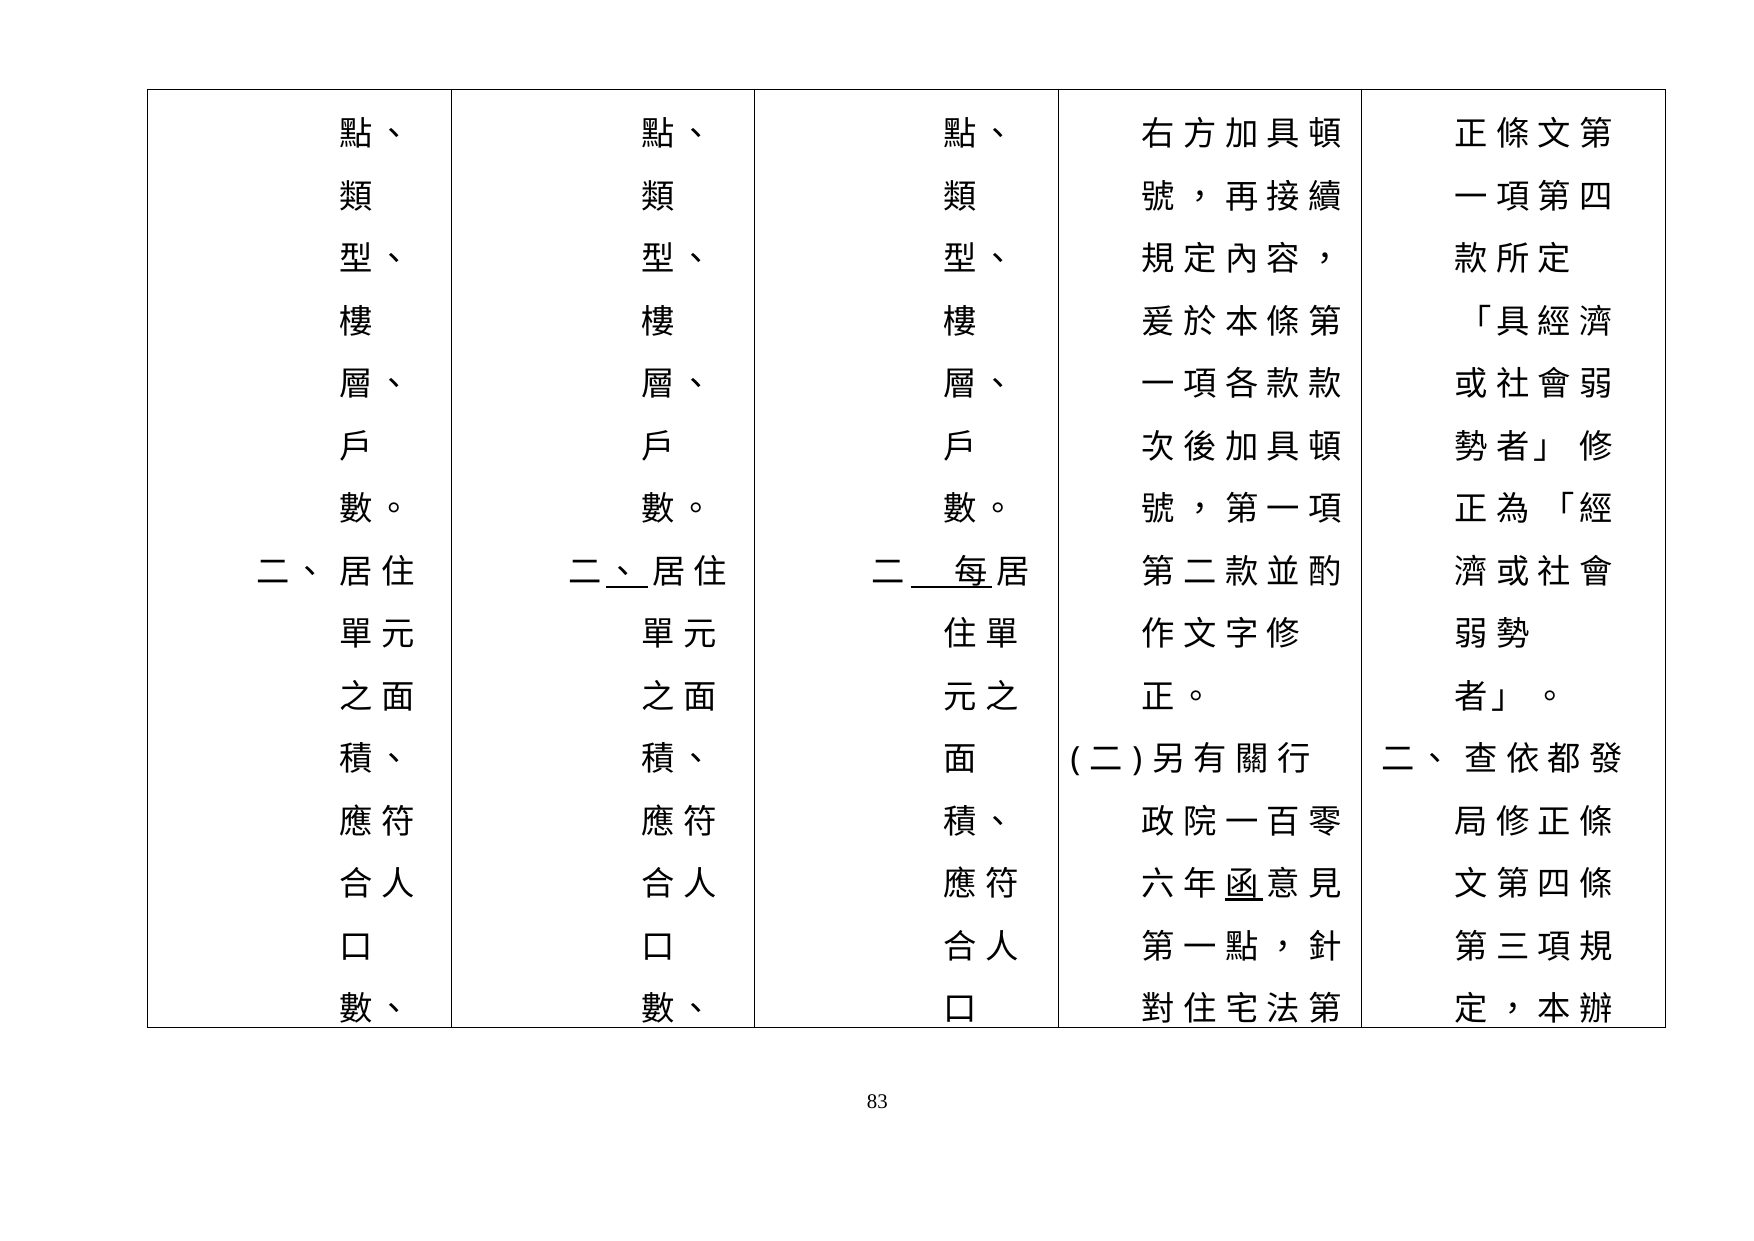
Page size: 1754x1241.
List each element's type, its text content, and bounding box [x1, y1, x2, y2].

table_cell 點、類型、樓層、戶數。 二、居住單元之面積、應符合人口數、 [148, 90, 451, 1027]
table_cell 點、類型、樓層、戶數。 二 每居住單元之面積、應符合人口 [755, 90, 1058, 1027]
table_cell 點、類型、樓層、戶數。 二、居住單元之面積、應符合人口數、 [452, 90, 754, 1027]
table_cell 右方加具頓號，再接續規定內容，爰於本條第一項各款款次後加具頓號，第一項第二款並酌作文字修正。 (二)另有關行政院一百零六年函意見第一點，針對住宅法第 [1059, 90, 1361, 1027]
table_cell 正條文第一項第四款所定「具經濟或社會弱勢者」修正為「經濟或社會弱勢者」。 二、查依都發局修正條文第四條第三項規定，本辦 [1362, 90, 1665, 1027]
